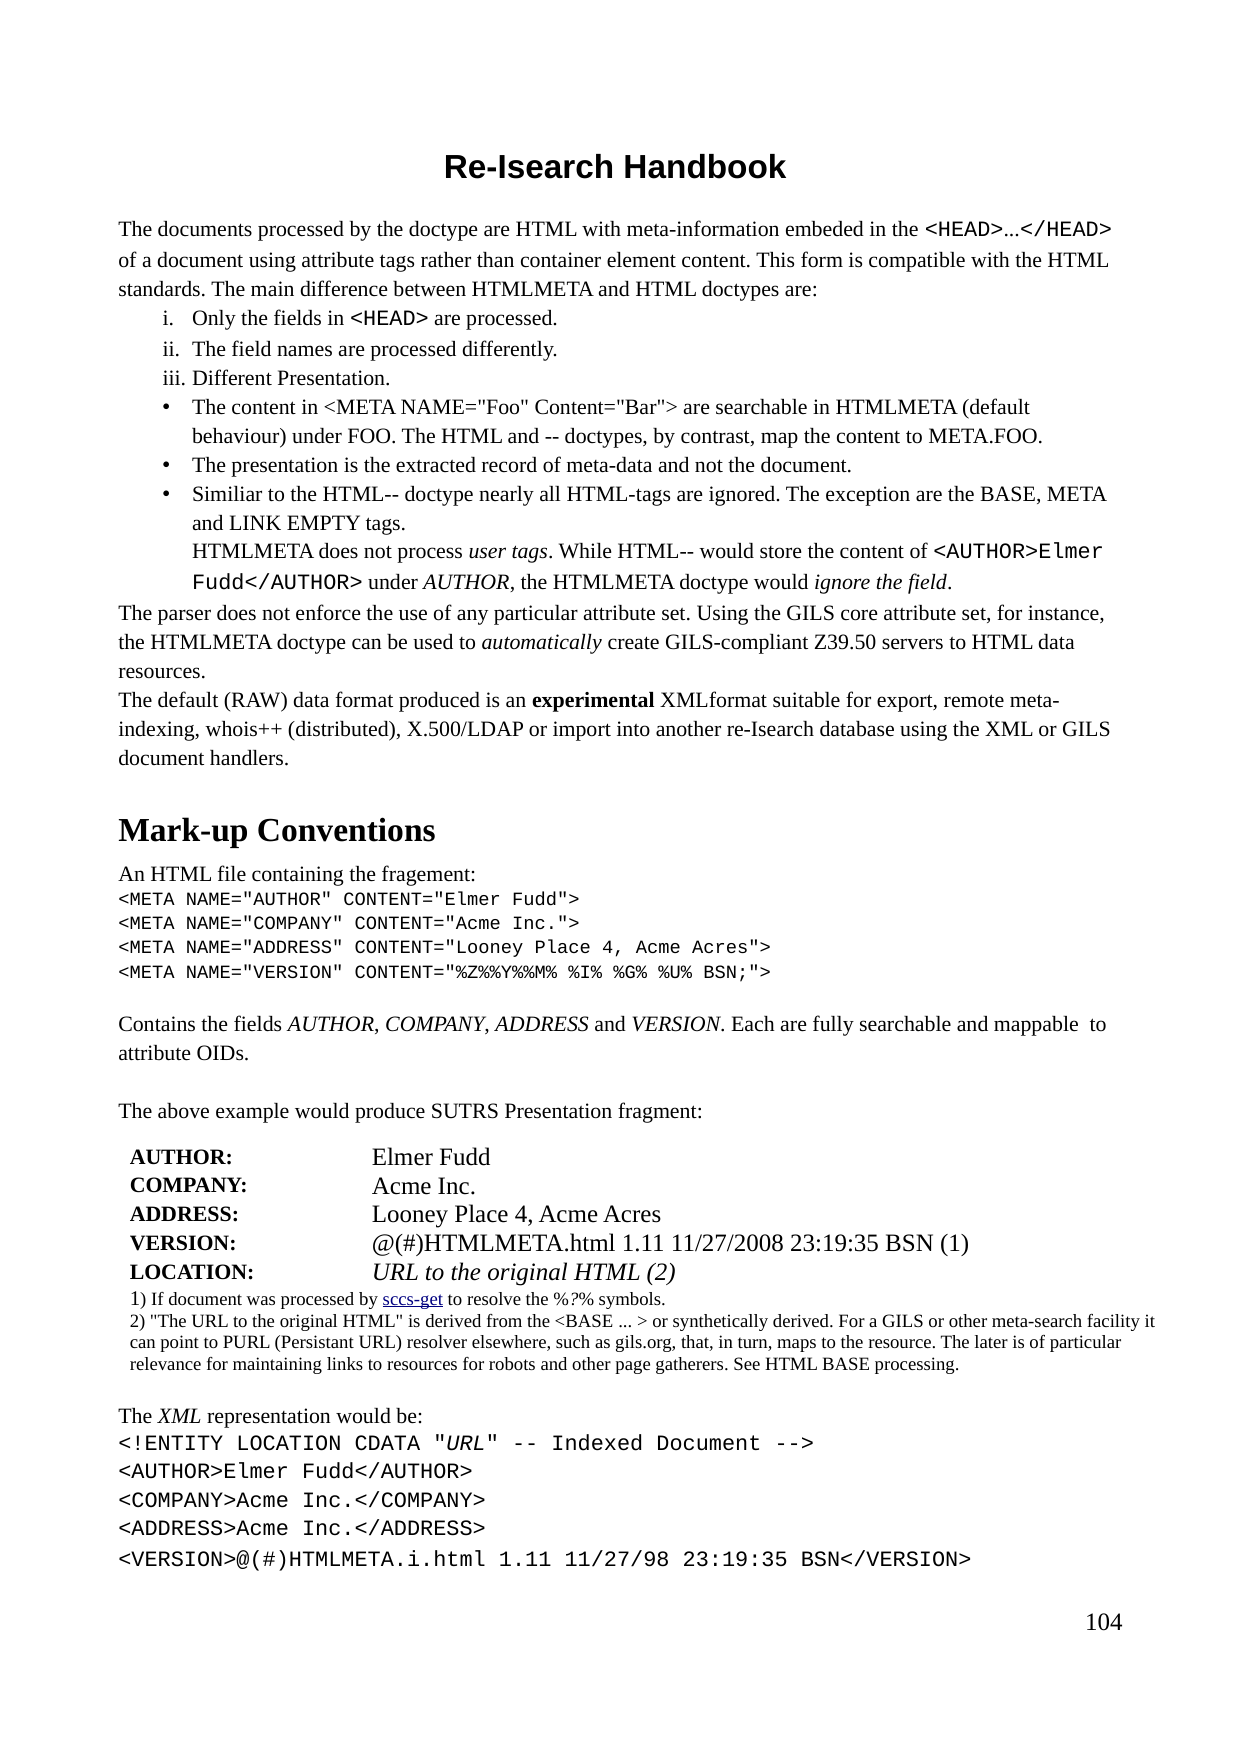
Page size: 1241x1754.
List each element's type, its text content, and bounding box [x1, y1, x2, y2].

table_cell Looney Place 4, Acme Acres [372, 1200, 1157, 1228]
text The documents processed by the doctype are HTML with meta-information embeded in the <HEAD>...</HEAD> of a document using attribute tags rather than container element content. This form is compatible with the HTML standards. The main difference between HTMLMETA and HTML doctypes are: [118, 216, 1122, 301]
text <META NAME="COMPANY" CONTENT="Acme Inc."> [118, 914, 1122, 935]
text The default (RAW) data format produced is an experimental XMLformat suitable for export, remote meta-indexing, whois++ (distributed), X.500/LDAP or import into another re-Isearch database using the XML or GILS document handlers. [118, 687, 1122, 770]
text Contains the fields AUTHOR, COMPANY, ADDRESS and VERSION. Each are fully searchable and mappable to attribute OIDs. [118, 1011, 1122, 1065]
text The above example would produce SUTRS Presentation fragment: [118, 1098, 1122, 1123]
list Similiar to the HTML-- doctype nearly all HTML-tags are ignored. The exception are the BASE, META and LINK EMPTY tags. HTMLMETA does not process user tags. While HTML-- would store the content of <AUTHOR>Elmer Fudd</AUTHOR> under AUTHOR, the HTMLMETA doctype would ignore the field. [162, 481, 1122, 596]
table_cell ADDRESS: [130, 1200, 372, 1228]
table_cell URL to the original HTML (2) [372, 1257, 1157, 1286]
text An HTML file containing the fragement: <META NAME="AUTHOR" CONTENT="Elmer Fudd"> [118, 861, 1122, 911]
list Different Presentation. [162, 365, 1122, 390]
text <META NAME="ADDRESS" CONTENT="Looney Place 4, Acme Acres"> [118, 938, 1122, 959]
table_cell 1) If document was processed by sccs-get to resolve the %?% symbols. 2) "The URL to the original HTML" is derived from the <BASE ... > or synthetically derived. For a GILS or other meta-search facility it can point to PURL (Persistant URL) resolver elsewhere, such as gils.org, that, in turn, maps to the resource. The later is of particular relevance for maintaining links to resources for robots and other page gatherers. See HTML BASE processing. [130, 1286, 1157, 1374]
table_cell LOCATION: [130, 1257, 372, 1286]
table_cell COMPANY: [130, 1171, 372, 1199]
table_cell Acme Inc. [372, 1171, 1157, 1199]
list The presentation is the extracted record of meta-data and not the document. [162, 452, 1122, 477]
text The XML representation would be: <!ENTITY LOCATION CDATA "URL" -- Indexed Document --> <AUTHOR>Elmer Fudd</AUTHOR> <COMPANY>Acme Inc.</COMPANY> <ADDRESS>Acme Inc.</ADDRESS> <VERSION>@(#)HTMLMETA.i.html 1.11 11/27/98 23:19:35 BSN</VERSION> [118, 1403, 1122, 1573]
text <META NAME="VERSION" CONTENT="%Z%%Y%%M% %I% %G% %U% BSN;"> [118, 962, 1122, 984]
table_cell VERSION: [130, 1228, 372, 1257]
list The content in <META NAME="Foo" Content="Bar"> are searchable in HTMLMETA (default behaviour) under FOO. The HTML and -- doctypes, by contrast, map the content to META.FOO. [162, 394, 1122, 448]
table_cell @(#)HTMLMETA.html 1.11 11/27/2008 23:19:35 BSN (1) [372, 1228, 1157, 1257]
table_header Elmer Fudd [372, 1142, 1157, 1171]
list The field names are processed differently. [162, 336, 1122, 361]
list Only the fields in <HEAD> are processed. [162, 305, 1122, 332]
table_header AUTHOR: [130, 1142, 372, 1171]
subtitle Mark-up Conventions [118, 810, 1122, 848]
text The parser does not enforce the use of any particular attribute set. Using the GILS core attribute set, for instance, the HTMLMETA doctype can be used to automatically create GILS-compliant Z39.50 servers to HTML data resources. [118, 600, 1122, 683]
